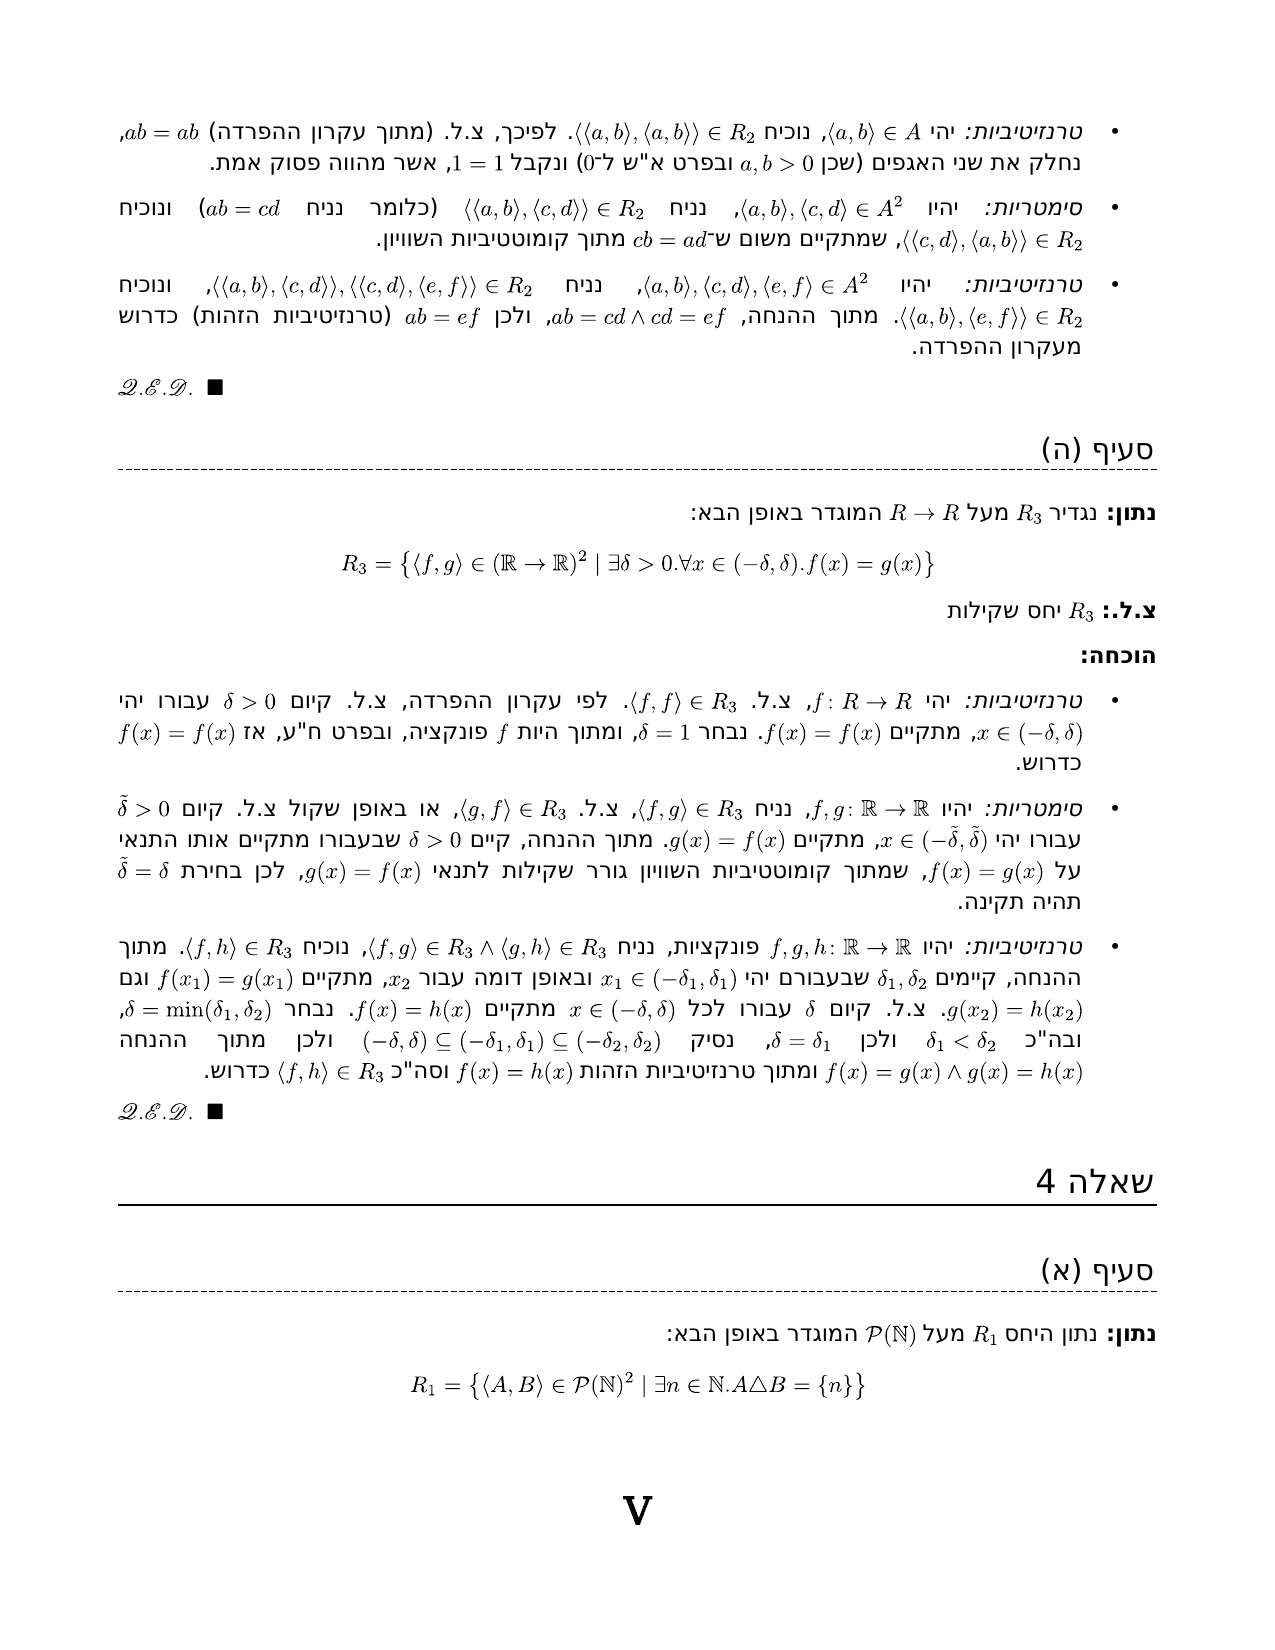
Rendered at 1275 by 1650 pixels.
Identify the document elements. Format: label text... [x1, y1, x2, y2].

text נתון: נתון היחס מעל המוגדר באופן הבא: [118, 1320, 1157, 1347]
text נתון: נגדיר מעל המוגדר באופן הבא: [118, 499, 1157, 526]
list טרנזיטיביות: יהי , צ.ל. . לפי עקרון ההפרדה, צ.ל. קיום עבורו יהי , מתקיים . נבחר , ומתוך היות פונקציה, ובפרט ח"ע, אז כדרוש. [118, 687, 1119, 776]
list סימטריות: יהיו , נניח (כלומר נניח ) ונוכיח , שמתקיים משום ש־ מתוך קומוטטיביות השוויון. [118, 194, 1119, 253]
text הוכחה: [118, 642, 1157, 669]
subtitle שאלה 4 [118, 1159, 1157, 1204]
list טרנזיטיביות: יהי , נוכיח . לפיכך, צ.ל. (מתוך עקרון ההפרדה) , נחלק את שני האגפים (שכן ובפרט א"ש ל־) ונקבל , אשר מהווה פסוק אמת. [118, 118, 1119, 176]
subtitle סעיף (א) [118, 1251, 1157, 1291]
list טרנזיטיביות: יהיו , נניח , ונוכיח . מתוך ההנחה, , ולכן (טרנזיטיביות הזהות) כדרוש מעקרון ההפרדה. [118, 271, 1119, 360]
text צ.ל.: יחס שקילות [118, 597, 1157, 624]
subtitle סעיף (ה) [118, 430, 1157, 469]
list סימטריות: יהיו , נניח , צ.ל. , או באופן שקול צ.ל. קיום עבורו יהי , מתקיים . מתוך ההנחה, קיים שבעבורו מתקיים אותו התנאי על , שמתוך קומוטטיביות השוויון גורר שקילות לתנאי , לכן בחירת תהיה תקינה. [118, 795, 1119, 915]
list טרנזיטיביות: יהיו פונקציות, נניח , נוכיח . מתוך ההנחה, קיימים שבעבורם יהי ובאופן דומה עבור , מתקיים וגם . צ.ל. קיום עבורו לכל מתקיים . נבחר , ובה"כ ולכן , נסיק ולכן מתוך ההנחה ומתוך טרנזיטיביות הזהות וסה"כ כדרוש. [118, 933, 1119, 1084]
